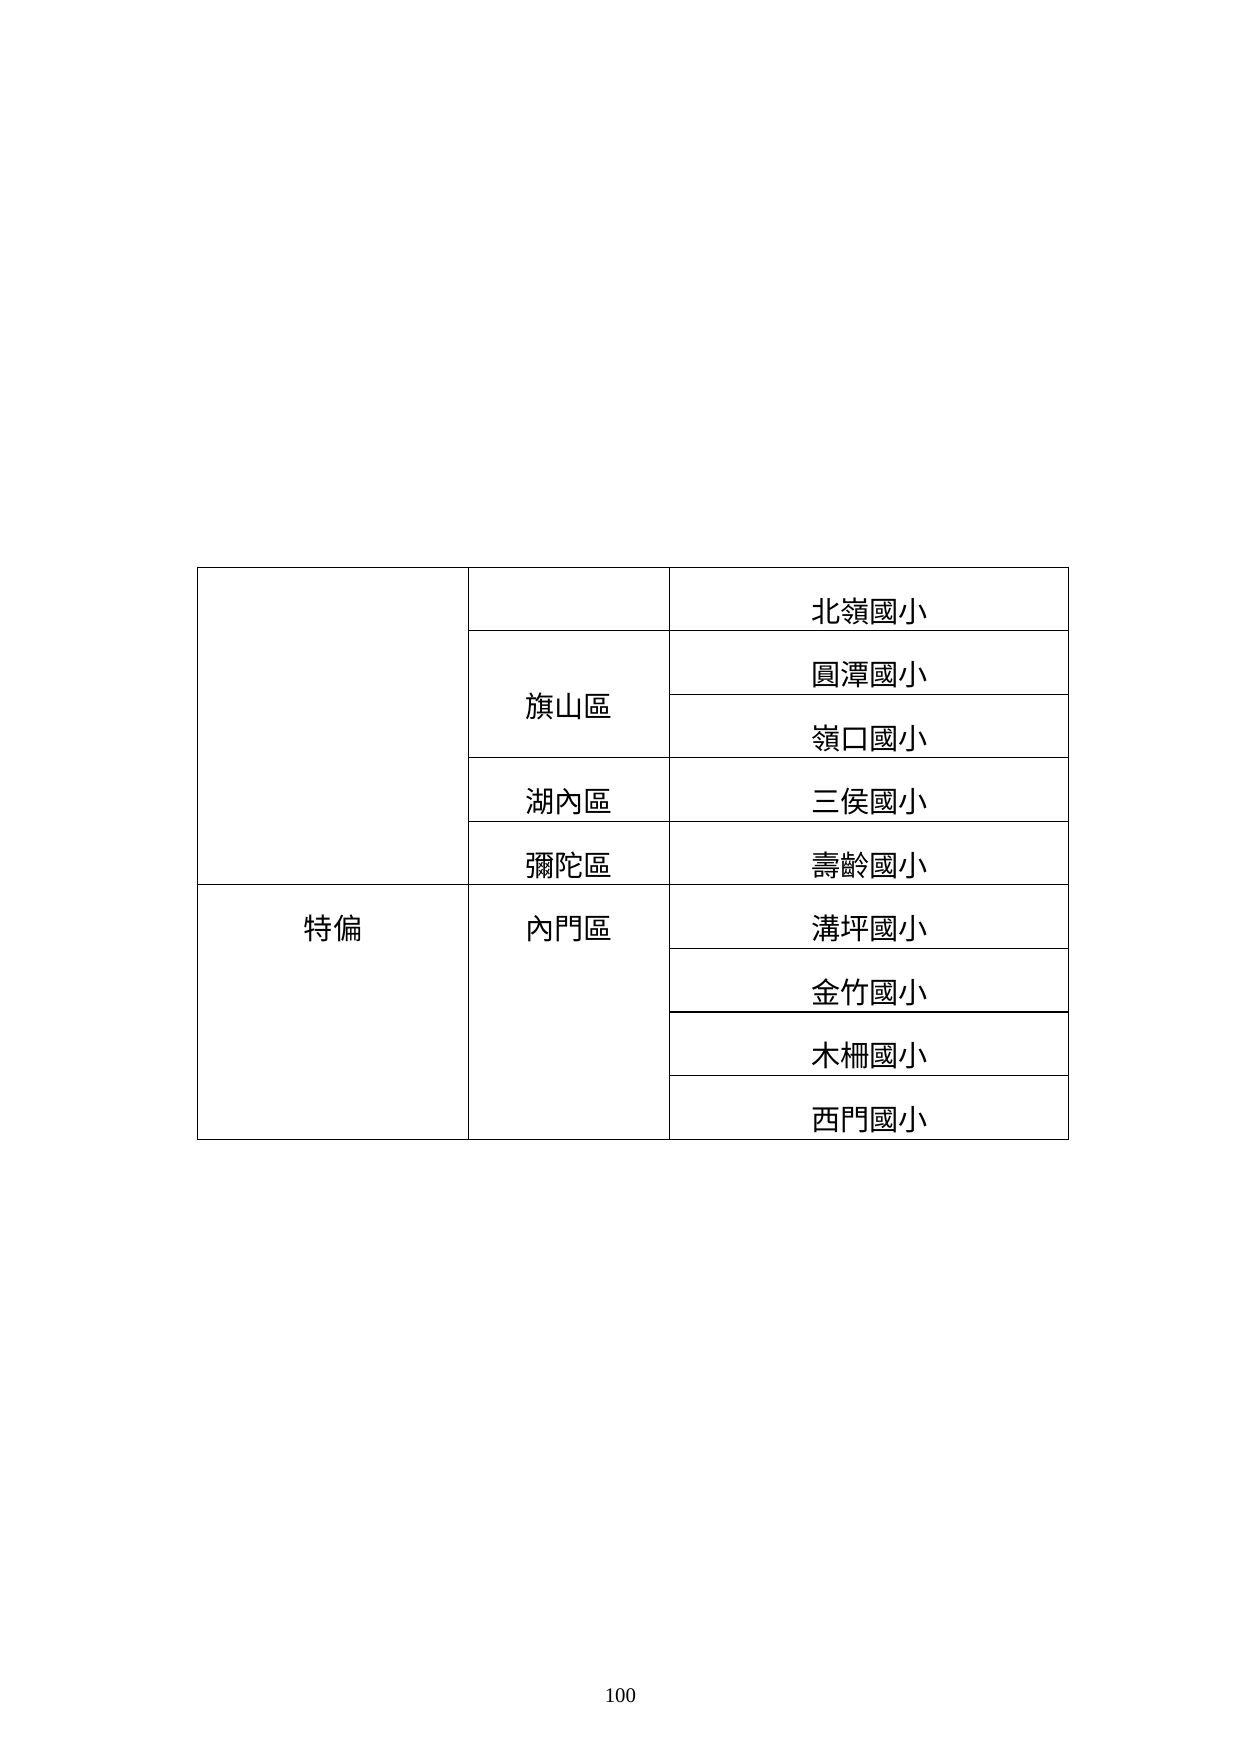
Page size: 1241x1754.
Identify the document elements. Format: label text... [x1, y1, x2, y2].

table_cell 彌陀區 [469, 822, 669, 884]
table_cell 溝坪國小 [670, 885, 1068, 948]
table_cell 北嶺國小 [670, 568, 1068, 630]
table_cell 圓潭國小 [670, 631, 1068, 694]
table_cell 內門區 [469, 885, 669, 1138]
table_cell 木柵國小 [670, 1013, 1068, 1075]
table_cell [198, 568, 468, 884]
table_cell 壽齡國小 [670, 822, 1068, 884]
table_cell 嶺口國小 [670, 695, 1068, 757]
table_cell 西門國小 [670, 1076, 1068, 1138]
table_cell 金竹國小 [670, 949, 1068, 1011]
table_cell 湖內區 [469, 758, 669, 821]
table_cell [469, 568, 669, 630]
table_cell 三侯國小 [670, 758, 1068, 821]
table_cell 特偏 [198, 885, 468, 1138]
table_cell 旗山區 [469, 631, 669, 757]
